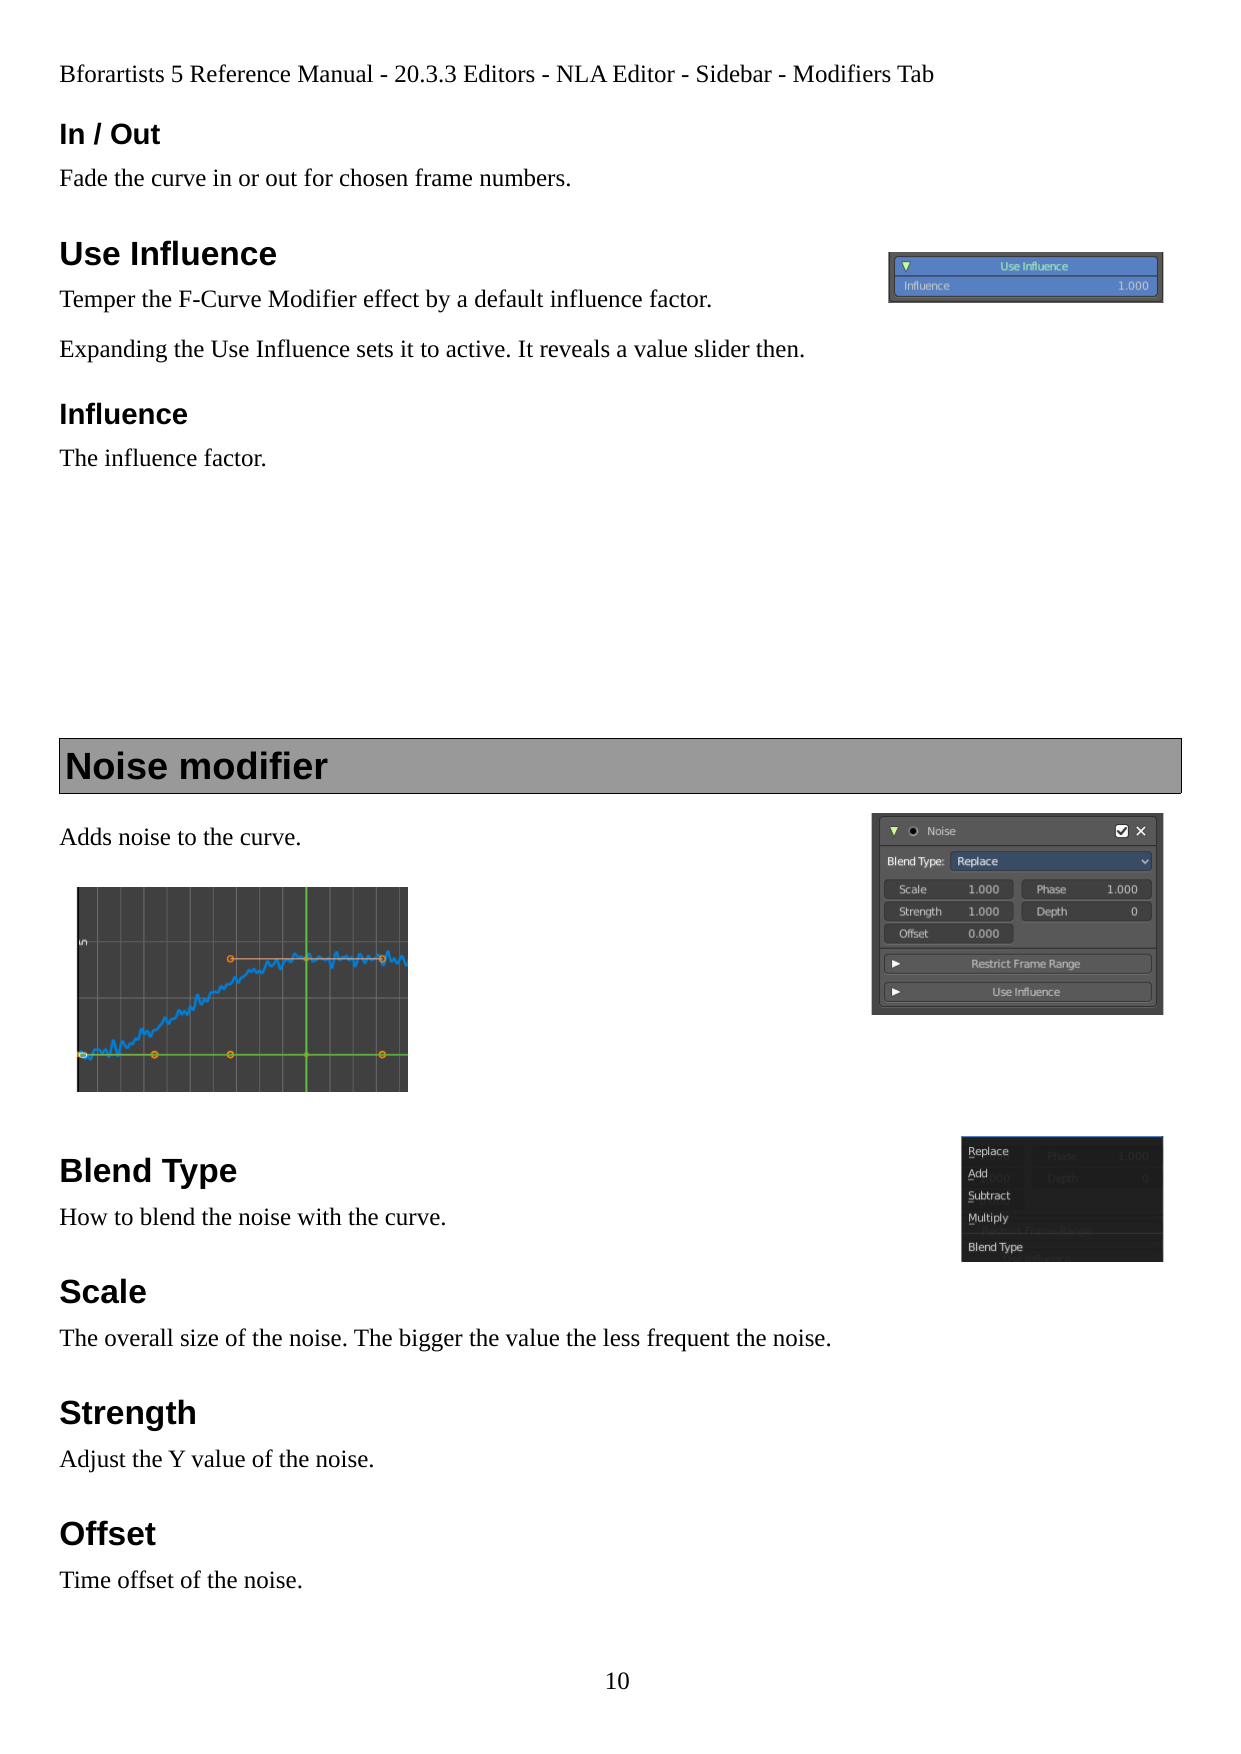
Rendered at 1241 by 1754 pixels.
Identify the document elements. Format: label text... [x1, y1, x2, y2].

picture [888, 252, 1164, 303]
text The overall size of the noise. The bigger the value the less frequent the noise. [59, 1323, 1181, 1352]
subtitle In / Out [59, 117, 1181, 151]
text [1164, 822, 1181, 851]
subtitle Strength [59, 1393, 1181, 1432]
subtitle Use Influence [59, 233, 1181, 272]
text Expanding the Use Influence sets it to active. It reveals a value slider then. [59, 334, 1181, 362]
text Adds noise to the curve. [59, 822, 871, 851]
text The influence factor. [59, 443, 1181, 472]
text Adjust the Y value of the noise. [59, 1444, 1181, 1473]
picture [961, 1136, 1164, 1262]
subtitle Blend Type [59, 1151, 961, 1189]
text Fade the curve in or out for chosen frame numbers. [59, 163, 1181, 192]
subtitle Influence [59, 397, 1181, 431]
table_header Noise modifier [60, 739, 1181, 793]
text Temper the F-Curve Modifier effect by a default influence factor. [59, 284, 1181, 313]
text How to blend the noise with the curve. [59, 1202, 961, 1231]
subtitle [1164, 1151, 1181, 1189]
picture [871, 813, 1164, 1015]
subtitle Scale [59, 1272, 1181, 1311]
picture [76, 887, 408, 1092]
text Time offset of the noise. [59, 1565, 1181, 1594]
subtitle Offset [59, 1514, 1181, 1553]
